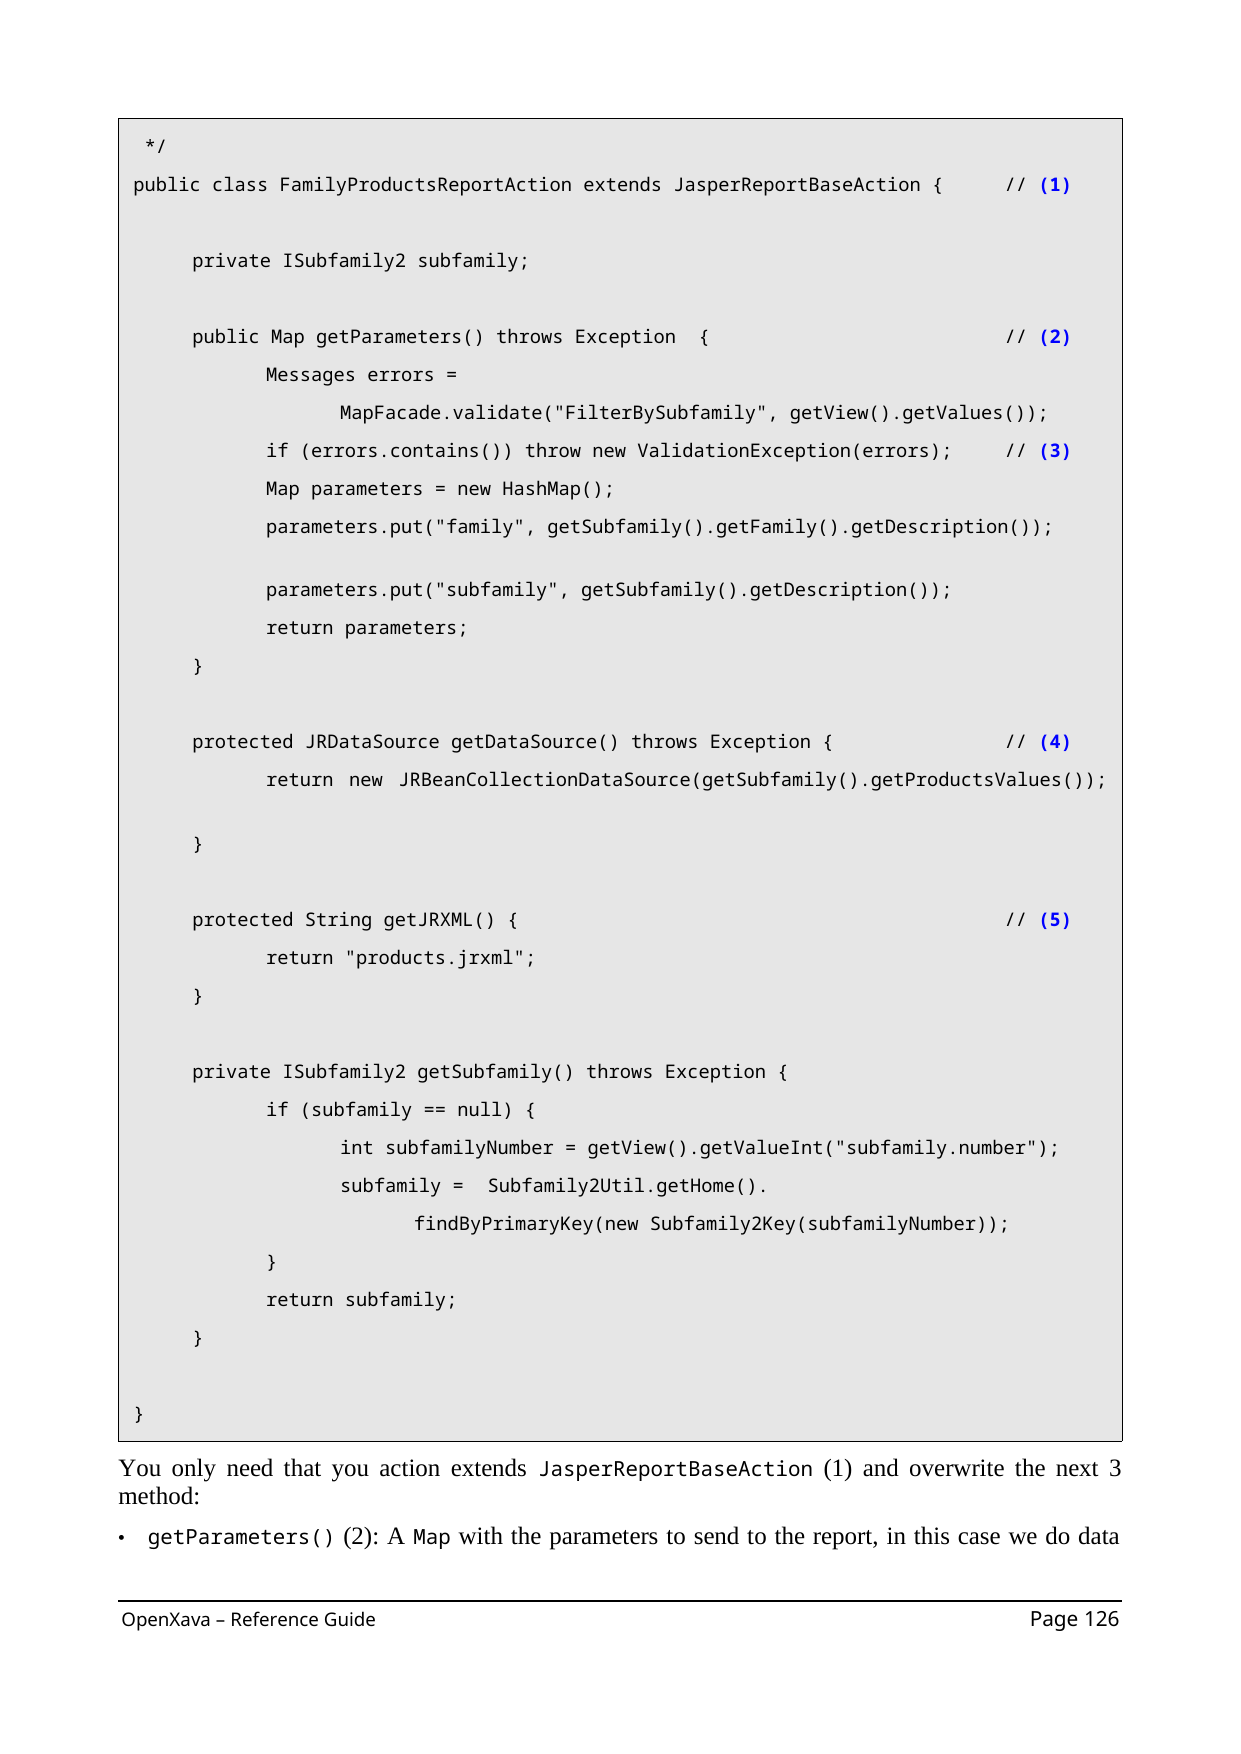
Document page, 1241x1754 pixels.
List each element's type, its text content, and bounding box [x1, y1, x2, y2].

text findByPrimaryKey(new Subfamily2Key(subfamilyNumber)); [119, 1196, 1122, 1234]
text parameters.put("family", getSubfamily().getFamily().getDescription()); [119, 498, 1122, 562]
text private ISubfamily2 subfamily; [119, 232, 1122, 270]
text public class FamilyProductsReportAction extends JasperReportBaseAction { // (1) [119, 156, 1122, 194]
text int subfamilyNumber = getView().getValueInt("subfamily.number"); [119, 1120, 1122, 1158]
text } [119, 1386, 1122, 1441]
text Messages errors = [119, 346, 1122, 384]
text public Map getParameters() throws Exception { // (2) [119, 308, 1122, 346]
list getParameters() (2): A Map with the parameters to send to the report, in this case we do data [118, 1522, 1122, 1550]
text return parameters; [119, 600, 1122, 638]
text */ [119, 119, 1122, 156]
text if (errors.contains()) throw new ValidationException(errors); // (3) [119, 422, 1122, 460]
text You only need that you action extends JasperReportBaseAction (1) and overwrite the next 3 method: [118, 1454, 1122, 1509]
text protected String getJRXML() { // (5) [119, 892, 1122, 929]
text return new JRBeanCollectionDataSource(getSubfamily().getProductsValues()); [119, 752, 1122, 816]
text } [119, 1234, 1122, 1272]
text subfamily = Subfamily2Util.getHome(). [119, 1158, 1122, 1196]
text if (subfamily == null) { [119, 1082, 1122, 1120]
text MapFacade.validate("FilterBySubfamily", getView().getValues()); [119, 384, 1122, 422]
text } [119, 1310, 1122, 1348]
text protected JRDataSource getDataSource() throws Exception { // (4) [119, 714, 1122, 752]
text Map parameters = new HashMap(); [119, 460, 1122, 498]
text return "products.jrxml"; [119, 929, 1122, 968]
text private ISubfamily2 getSubfamily() throws Exception { [119, 1044, 1122, 1082]
text } [119, 638, 1122, 676]
text } [119, 816, 1122, 853]
text } [119, 968, 1122, 1006]
text return subfamily; [119, 1272, 1122, 1310]
text parameters.put("subfamily", getSubfamily().getDescription()); [119, 562, 1122, 600]
